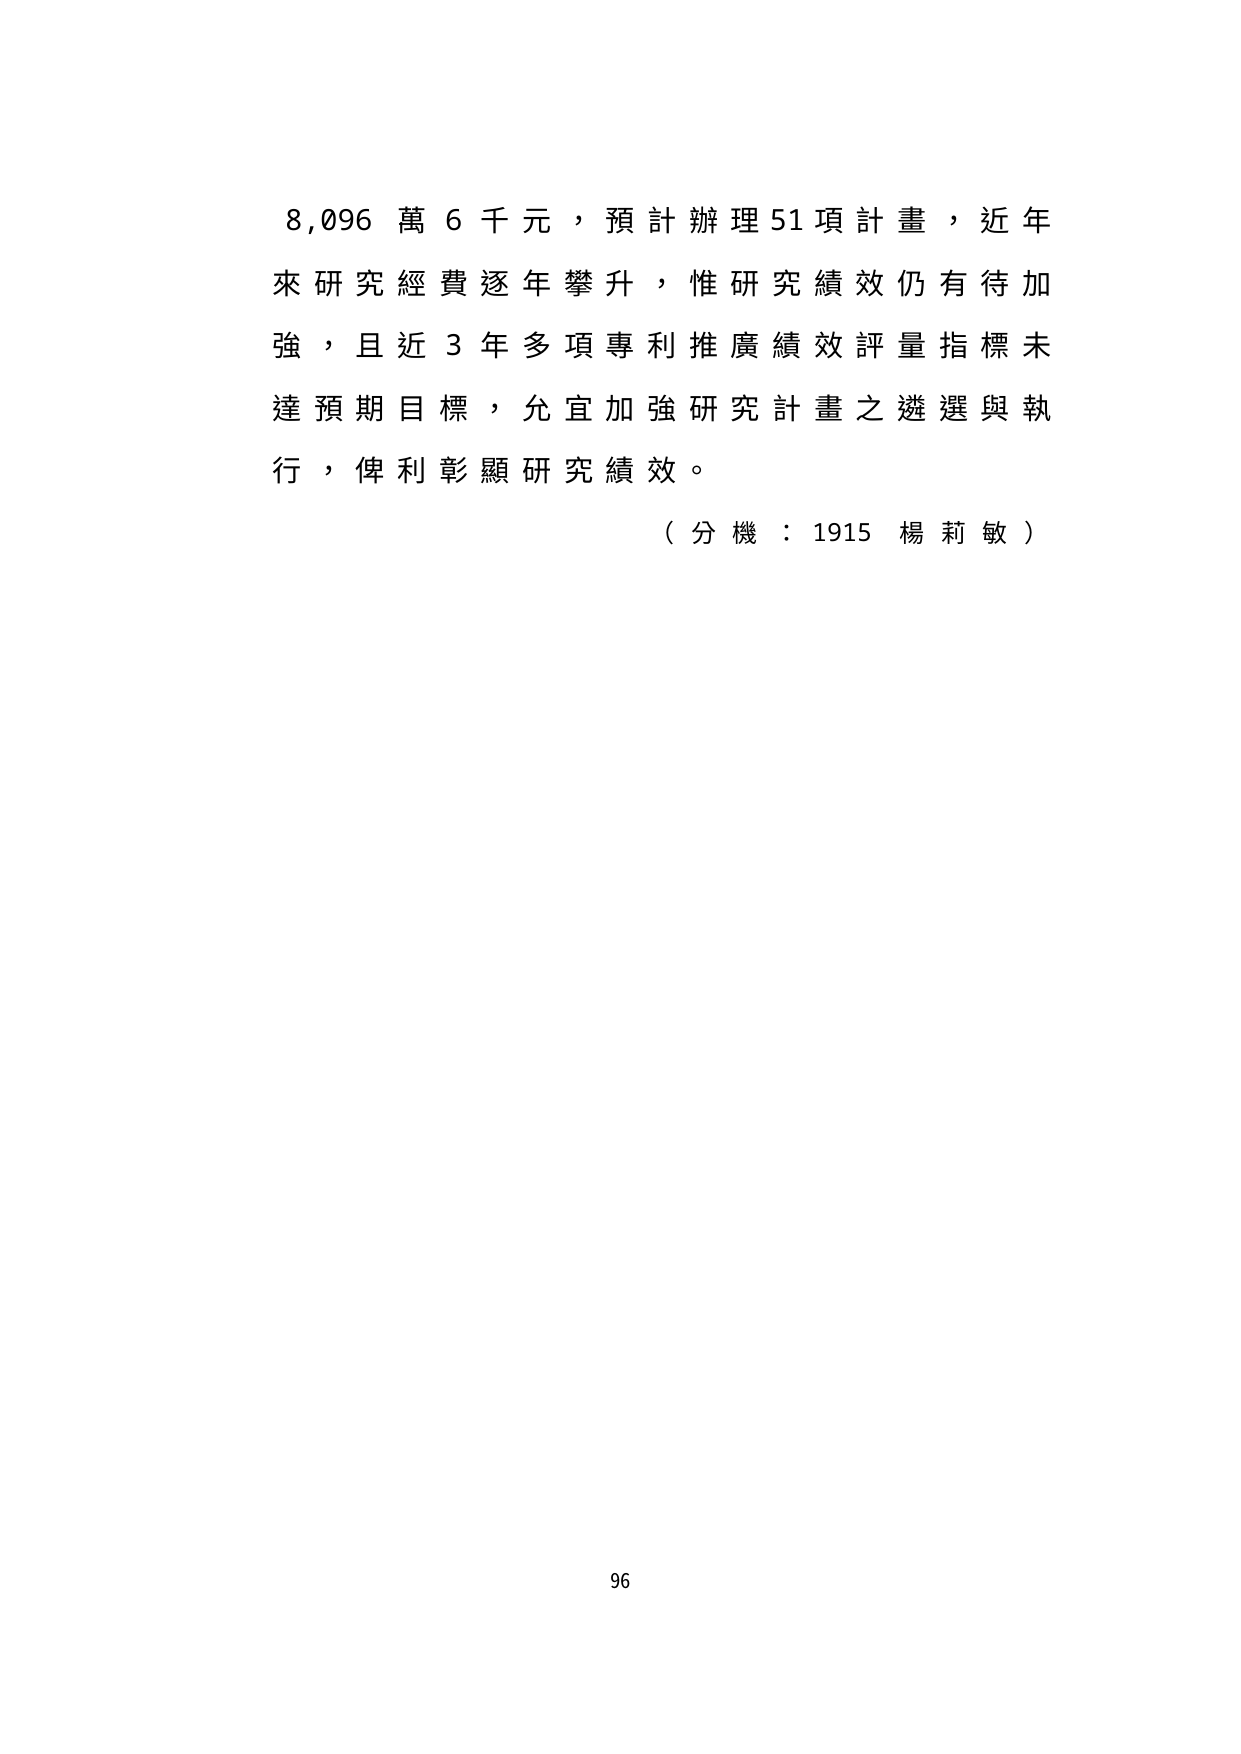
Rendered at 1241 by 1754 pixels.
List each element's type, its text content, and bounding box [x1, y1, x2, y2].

text 8,096萬6千元，預計辦理51項計畫，近年來研究經費逐年攀升，惟研究績效仍有待加強，且近3年多項專利推廣績效評量指標未達預期目標，允宜加強研究計畫之遴選與執行，俾利彰顯研究績效。 [242, 177, 1058, 490]
text （分機：1915 楊莉敏） [183, 490, 1058, 552]
